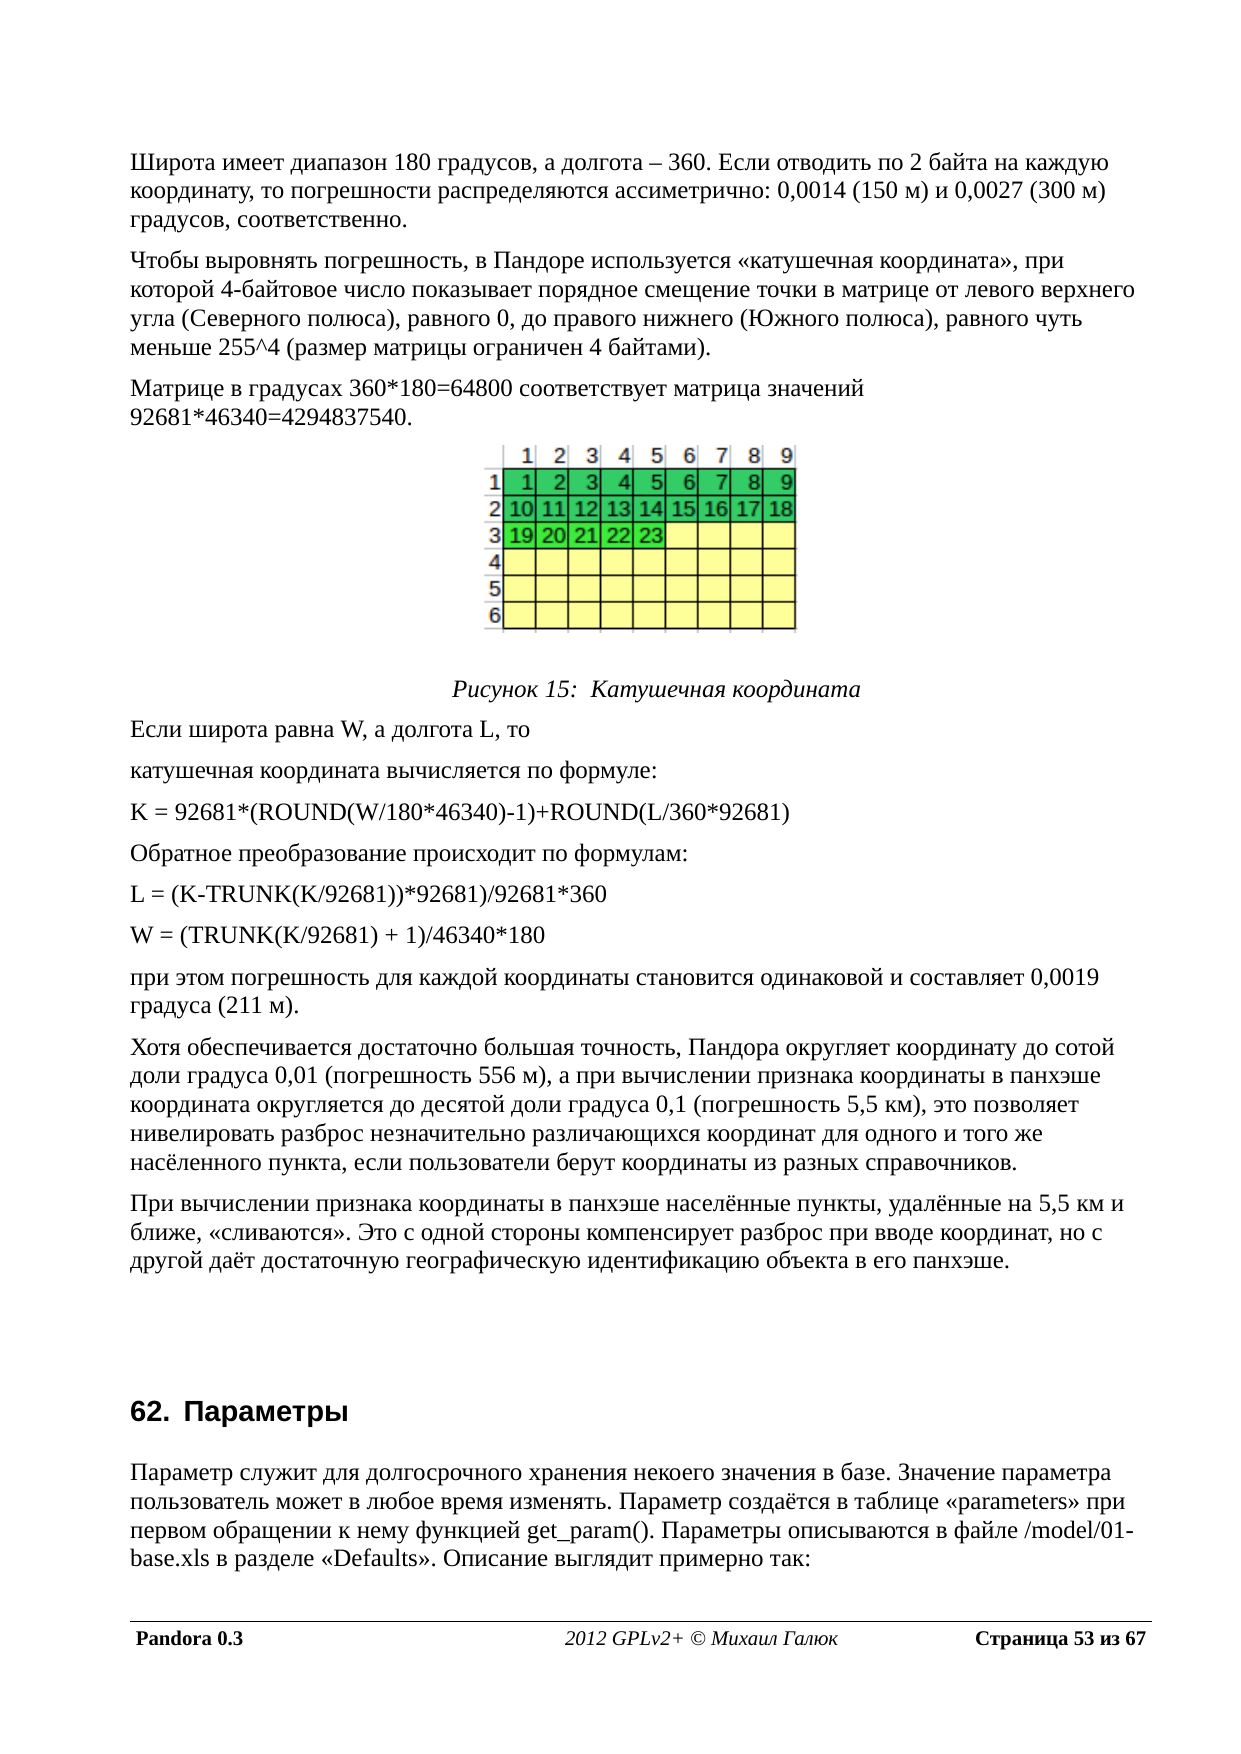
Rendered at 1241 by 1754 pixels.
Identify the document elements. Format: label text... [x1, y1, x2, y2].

text Чтобы выровнять погрешность, в Пандоре используется «катушечная координата», при которой 4-байтовое число показывает порядное смещение точки в матрице от левого верхнего угла (Северного полюса), равного 0, до правого нижнего (Южного полюса), равного чуть меньше 255^4 (размер матрицы ограничен 4 байтами). [130, 246, 1152, 361]
text Если широта равна W, а долгота L, то [130, 633, 1152, 743]
text Хотя обеспечивается достаточно большая точность, Пандора округляет координату до сотой доли градуса 0,01 (погрешность 556 м), а при вычислении признака координаты в панхэше координата округляется до десятой доли градуса 0,1 (погрешность 5,5 км), это позволяет нивелировать разброс незначительно различающихся координат для одного и того же насёленного пункта, если пользователи берут координаты из разных справочников. [130, 1032, 1152, 1176]
text Рисунок 15: Катушечная координата [452, 674, 863, 702]
text При вычислении признака координаты в панхэше населённые пункты, удалённые на 5,5 км и ближе, «сливаются». Это с одной стороны компенсирует разброс при вводе координат, но с другой даёт достаточную географическую идентификацию объекта в его панхэше. [130, 1188, 1152, 1274]
text W = (TRUNK(K/92681) + 1)/46340*180 [130, 921, 1152, 949]
text K = 92681*(ROUND(W/180*46340)-1)+ROUND(L/360*92681) [130, 797, 1152, 826]
text при этом погрешность для каждой координаты становится одинаковой и составляет 0,0019 градуса (211 м). [130, 962, 1152, 1019]
text Обратное преобразование происходит по формулам: [130, 838, 1152, 867]
subtitle Параметры [130, 1393, 1152, 1427]
text Матрице в градусах 360*180=64800 соответствует матрица значений 92681*46340=4294837540. [130, 373, 1152, 431]
text Широта имеет диапазон 180 градусов, а долгота – 360. Если отводить по 2 байта на каждую координату, то погрешности распределяются ассиметрично: 0,0014 (150 м) и 0,0027 (300 м) градусов, соответственно. [130, 147, 1152, 233]
text катушечная координата вычисляется по формуле: [130, 756, 1152, 784]
picture [484, 445, 798, 633]
text L = (K-TRUNK(K/92681))*92681)/92681*360 [130, 879, 1152, 908]
text Параметр служит для долгосрочного хранения некоего значения в базе. Значение параметра пользователь может в любое время изменять. Параметр создаётся в таблице «parameters» при первом обращении к нему функцией get_param(). Параметры описываются в файле /model/01-base.xls в разделе «Defaults». Описание выглядит примерно так: [130, 1457, 1152, 1572]
